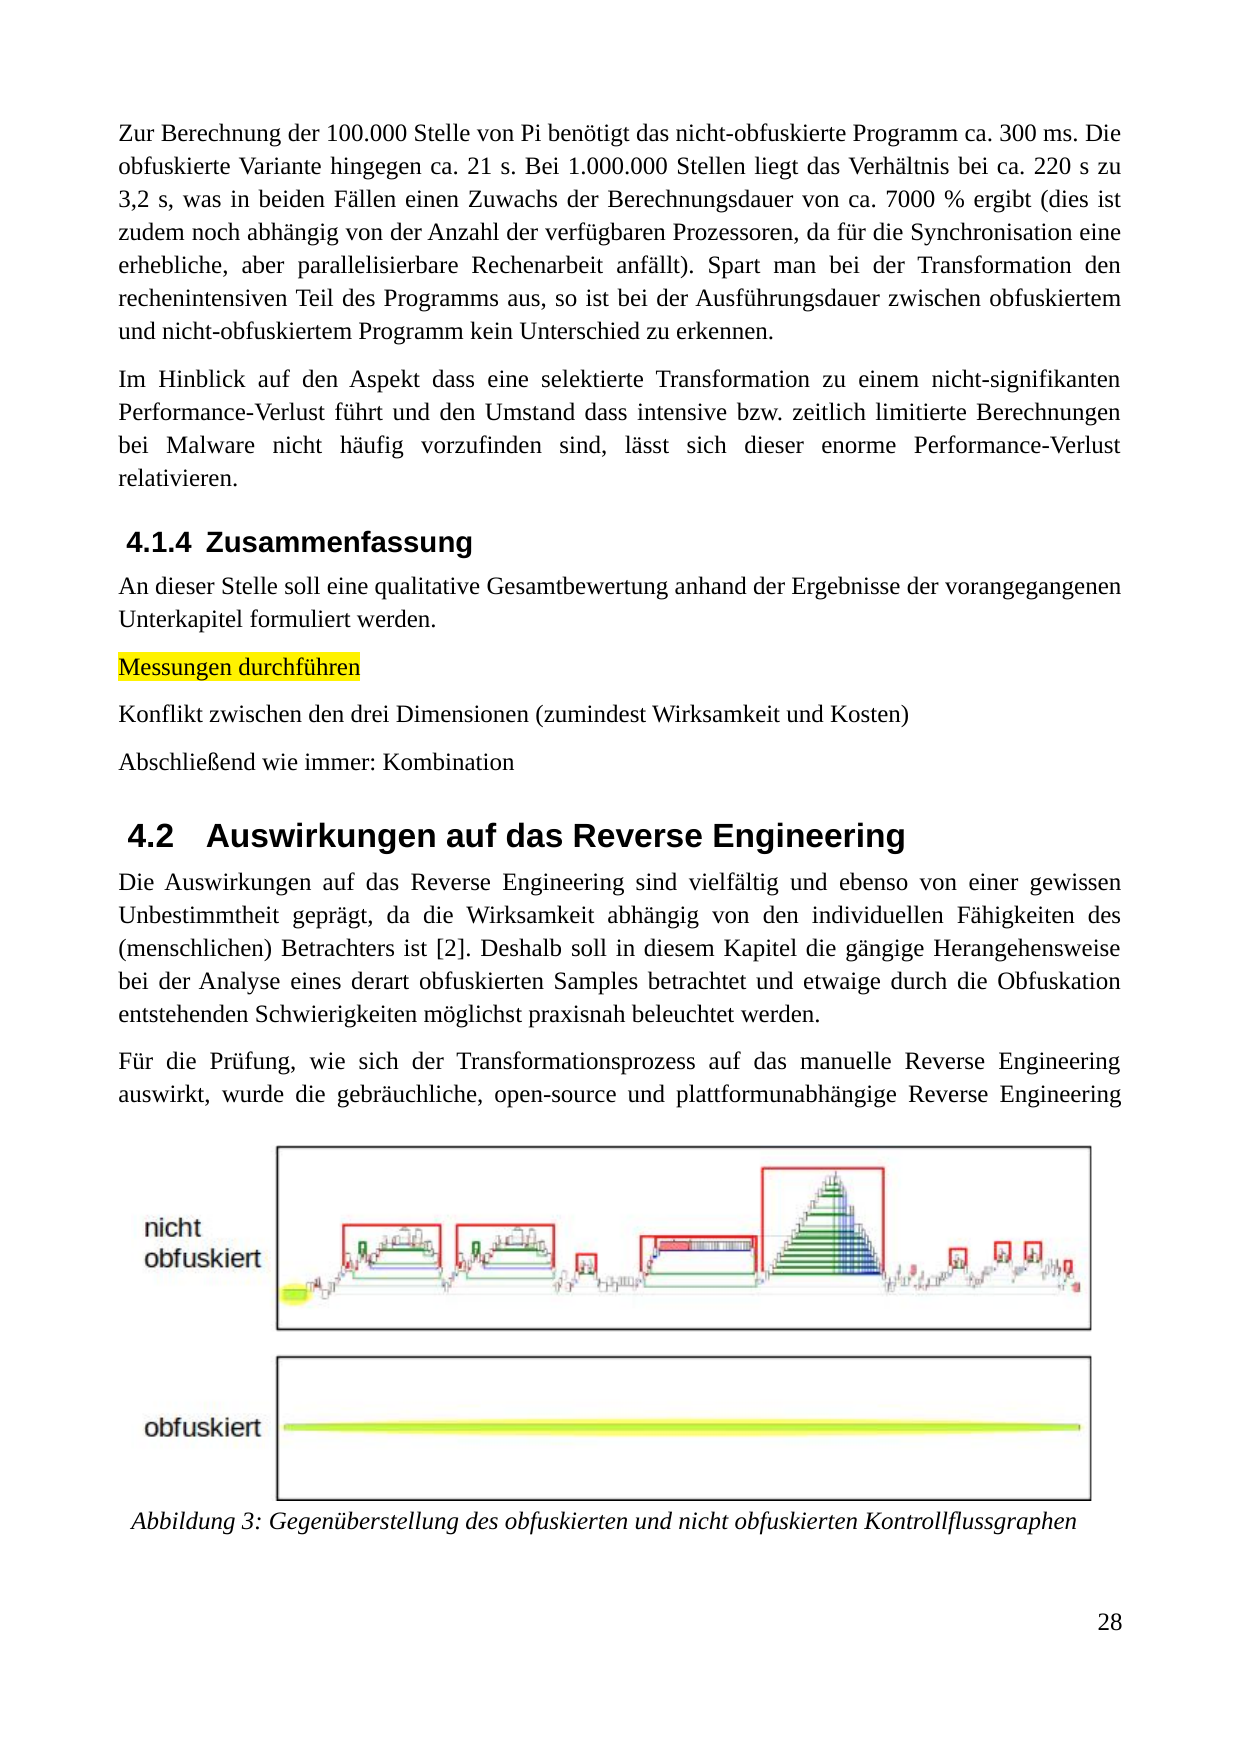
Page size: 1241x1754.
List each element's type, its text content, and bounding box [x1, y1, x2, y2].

text Zur Berechnung der 100.000 Stelle von Pi benötigt das nicht-obfuskierte Programm ca. 300 ms. Die obfuskierte Variante hingegen ca. 21 s. Bei 1.000.000 Stellen liegt das Verhältnis bei ca. 220 s zu 3,2 s, was in beiden Fällen einen Zuwachs der Berechnungsdauer von ca. 7000 % ergibt (dies ist zudem noch abhängig von der Anzahl der verfügbaren Prozessoren, da für die Synchronisation eine erhebliche, aber parallelisierbare Rechenarbeit anfällt). Spart man bei der Transformation den rechenintensiven Teil des Programms aus, so ist bei der Ausführungsdauer zwischen obfuskiertem und nicht-obfuskiertem Programm kein Unterschied zu erkennen. [118, 118, 1122, 345]
subtitle Zusammenfassung [118, 525, 1122, 559]
text Messungen durchführen [118, 652, 1122, 681]
text Konflikt zwischen den drei Dimensionen (zumindest Wirksamkeit und Kosten) [118, 699, 1122, 728]
subtitle Auswirkungen auf das Reverse Engineering [118, 816, 1122, 854]
text Abbildung 3: Gegenüberstellung des obfuskierten und nicht obfuskierten Kontrollflussgraphen [131, 1501, 1091, 1535]
text Die Auswirkungen auf das Reverse Engineering sind vielfältig und ebenso von einer gewissen Unbestimmtheit geprägt, da die Wirksamkeit abhängig von den individuellen Fähigkeiten des (menschlichen) Betrachters ist [2]. Deshalb soll in diesem Kapitel die gängige Herangehensweise bei der Analyse eines derart obfuskierten Samples betrachtet und etwaige durch die Obfuskation entstehenden Schwierigkeiten möglichst praxisnah beleuchtet werden. [118, 867, 1122, 1028]
text Abschließend wie immer: Kombination [118, 747, 1122, 776]
text An dieser Stelle soll eine qualitative Gesamtbewertung anhand der Ergebnisse der vorangegangenen Unterkapitel formuliert werden. [118, 571, 1122, 633]
text Für die Prüfung, wie sich der Transformationsprozess auf das manuelle Reverse Engineering auswirkt, wurde die gebräuchliche, open-source und plattformunabhängige Reverse Engineering [118, 1046, 1122, 1108]
text Im Hinblick auf den Aspekt dass eine selektierte Transformation zu einem nicht-signifikanten Performance-Verlust führt und den Umstand dass intensive bzw. zeitlich limitierte Berechnungen bei Malware nicht häufig vorzufinden sind, lässt sich dieser enorme Performance-Verlust relativieren. [118, 364, 1122, 492]
picture [131, 1145, 1092, 1501]
